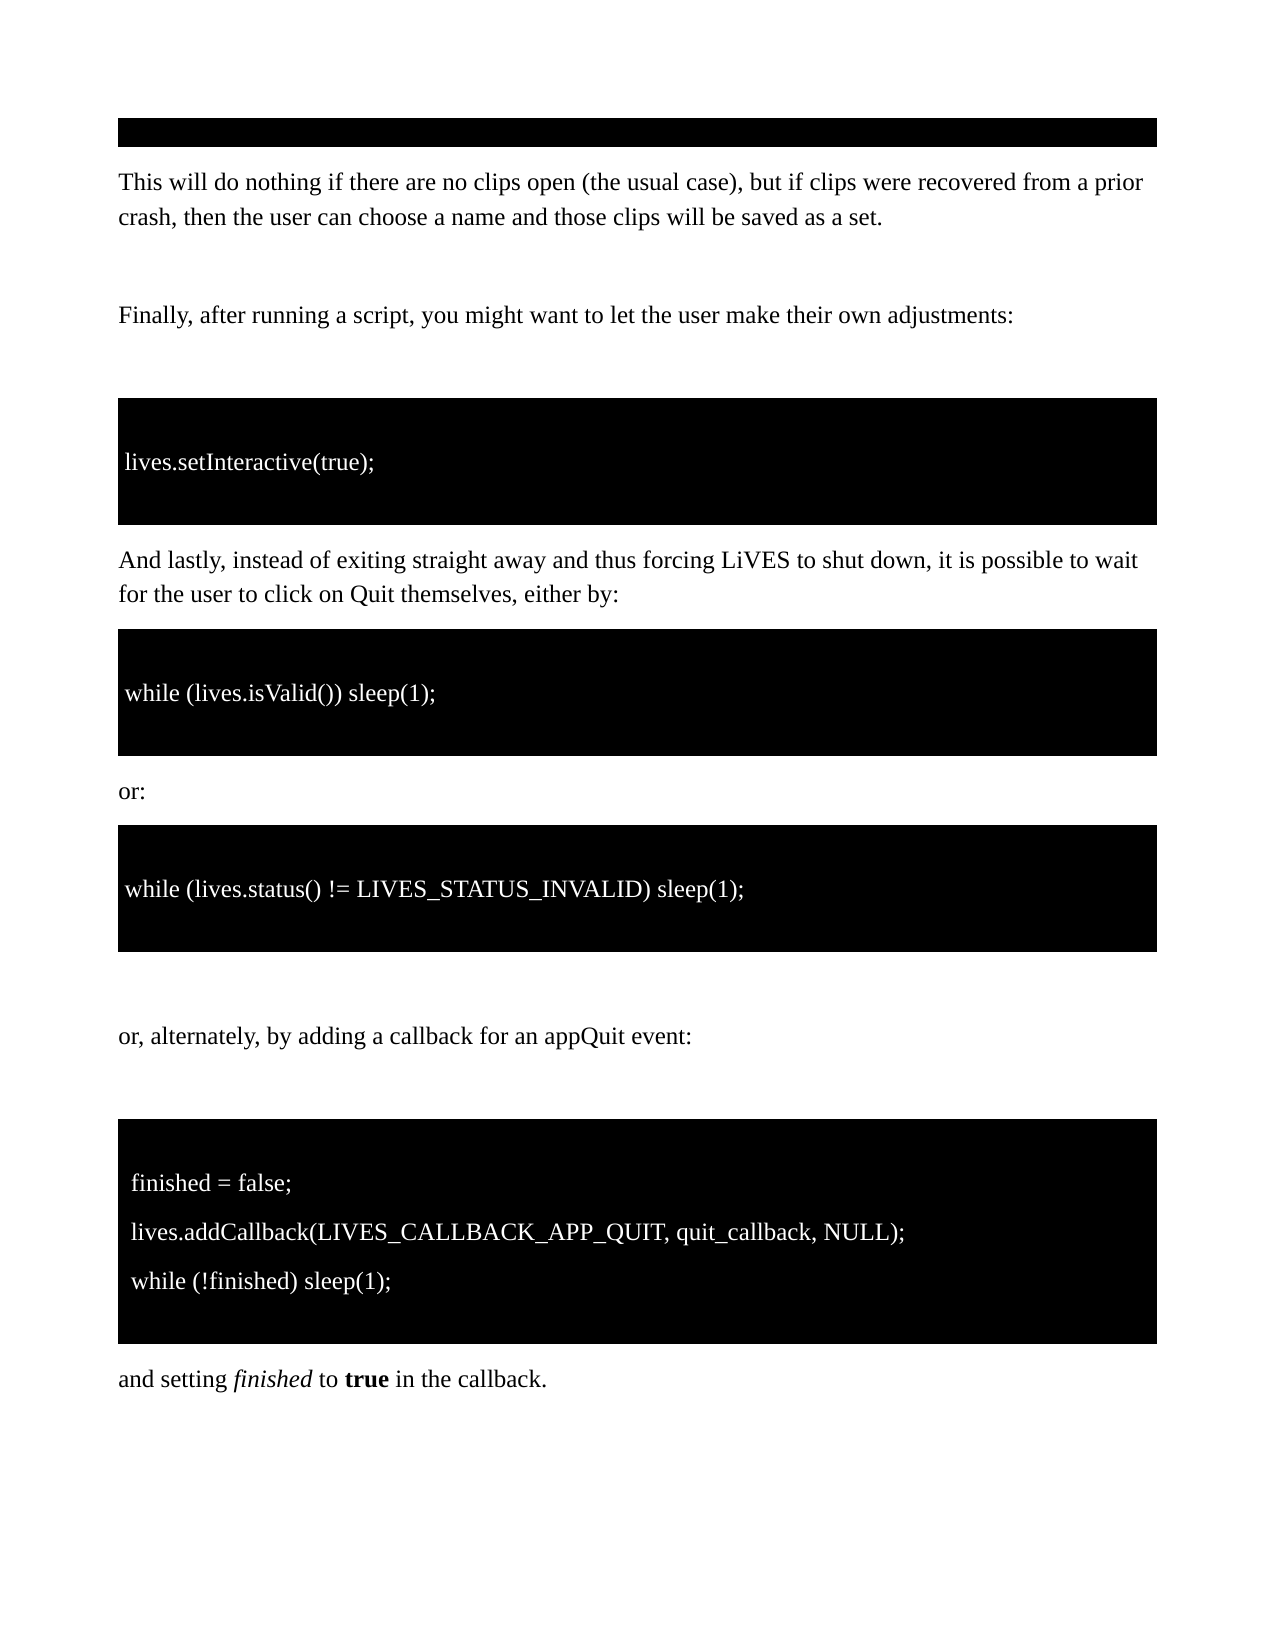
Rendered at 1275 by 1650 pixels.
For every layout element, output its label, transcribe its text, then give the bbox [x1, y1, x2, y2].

text while (!finished) sleep(1); [118, 1266, 1157, 1295]
text lives.setInteractive(true); [118, 447, 1157, 476]
text lives.addCallback(LIVES_CALLBACK_APP_QUIT, quit_callback, NULL); [118, 1217, 1157, 1246]
text finished = false; [118, 1168, 1157, 1197]
text Finally, after running a script, you might want to let the user make their own adjustments: [118, 300, 1157, 328]
text or: [118, 776, 1157, 804]
text and setting finished to true in the callback. [118, 1364, 1157, 1393]
text while (lives.status() != LIVES_STATUS_INVALID) sleep(1); [118, 874, 1157, 903]
text or, alternately, by adding a callback for an appQuit event: [118, 1021, 1157, 1050]
text while (lives.isValid()) sleep(1); [118, 678, 1157, 706]
text This will do nothing if there are no clips open (the usual case), but if clips were recovered from a prior crash, then the user can choose a name and those clips will be saved as a set. [118, 167, 1157, 230]
text And lastly, instead of exiting straight away and thus forcing LiVES to shut down, it is possible to wait for the user to click on Quit themselves, either by: [118, 545, 1157, 608]
